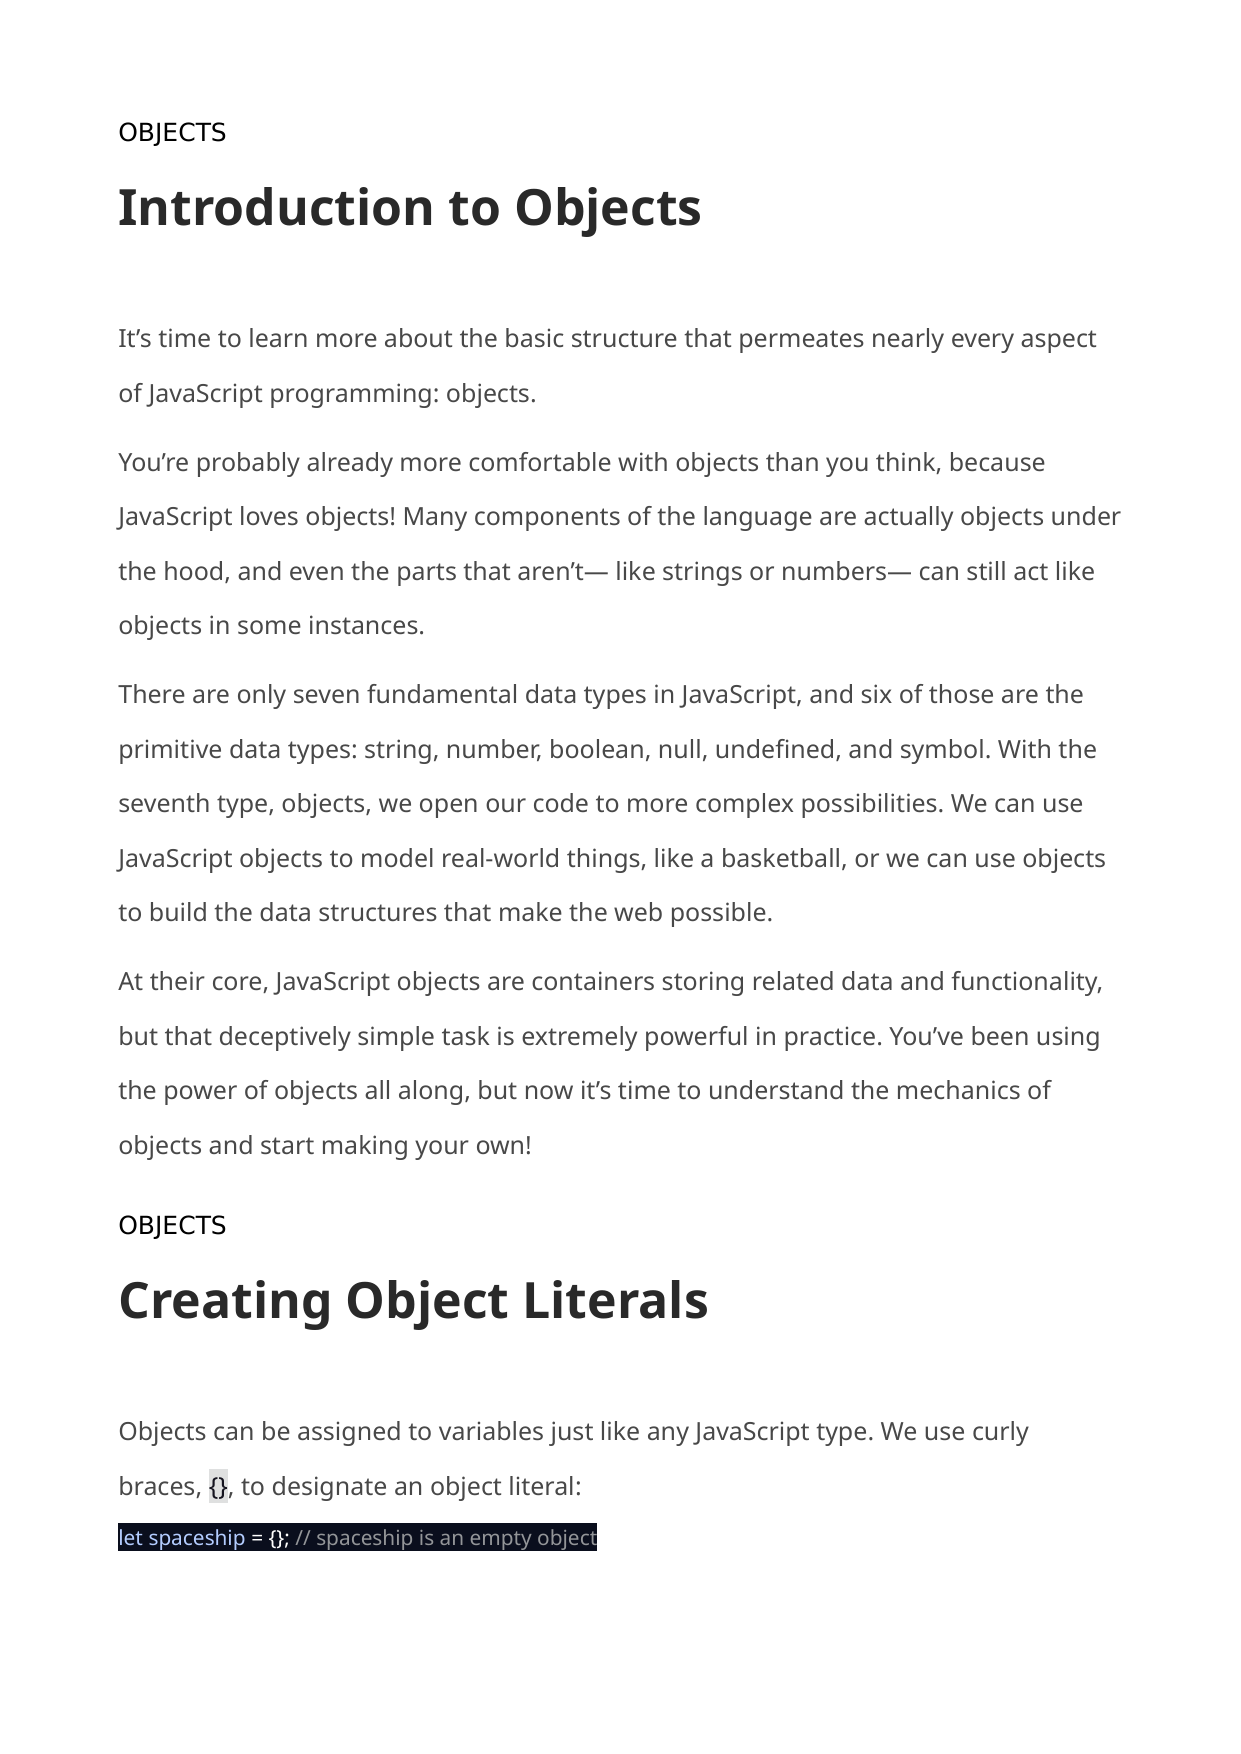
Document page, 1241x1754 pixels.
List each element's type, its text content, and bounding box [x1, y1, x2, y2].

text OBJECTS [118, 118, 1122, 147]
subtitle Creating Object Literals [118, 1265, 1122, 1333]
text OBJECTS [118, 1211, 1122, 1240]
subtitle Introduction to Objects [118, 172, 1122, 240]
text You’re probably already more comfortable with objects than you think, because JavaScript loves objects! Many components of the language are actually objects under the hood, and even the parts that aren’t— like strings or numbers— can still act like objects in some instances. [118, 444, 1122, 642]
text At their core, JavaScript objects are containers storing related data and functionality, but that deceptively simple task is extremely powerful in practice. You’ve been using the power of objects all along, but now it’s time to understand the mechanics of objects and start making your own! [118, 964, 1122, 1162]
text Objects can be assigned to variables just like any JavaScript type. We use curly braces, {}, to designate an object literal: [118, 1414, 1122, 1503]
text let spaceship = {}; // spaceship is an empty object [118, 1523, 1122, 1551]
text There are only seven fundamental data types in JavaScript, and six of those are the primitive data types: string, number, boolean, null, undefined, and symbol. With the seventh type, objects, we open our code to more complex possibilities. We can use JavaScript objects to model real-world things, like a basketball, or we can use objects to build the data structures that make the web possible. [118, 677, 1122, 929]
text It’s time to learn more about the basic structure that permeates nearly every aspect of JavaScript programming: objects. [118, 321, 1122, 409]
